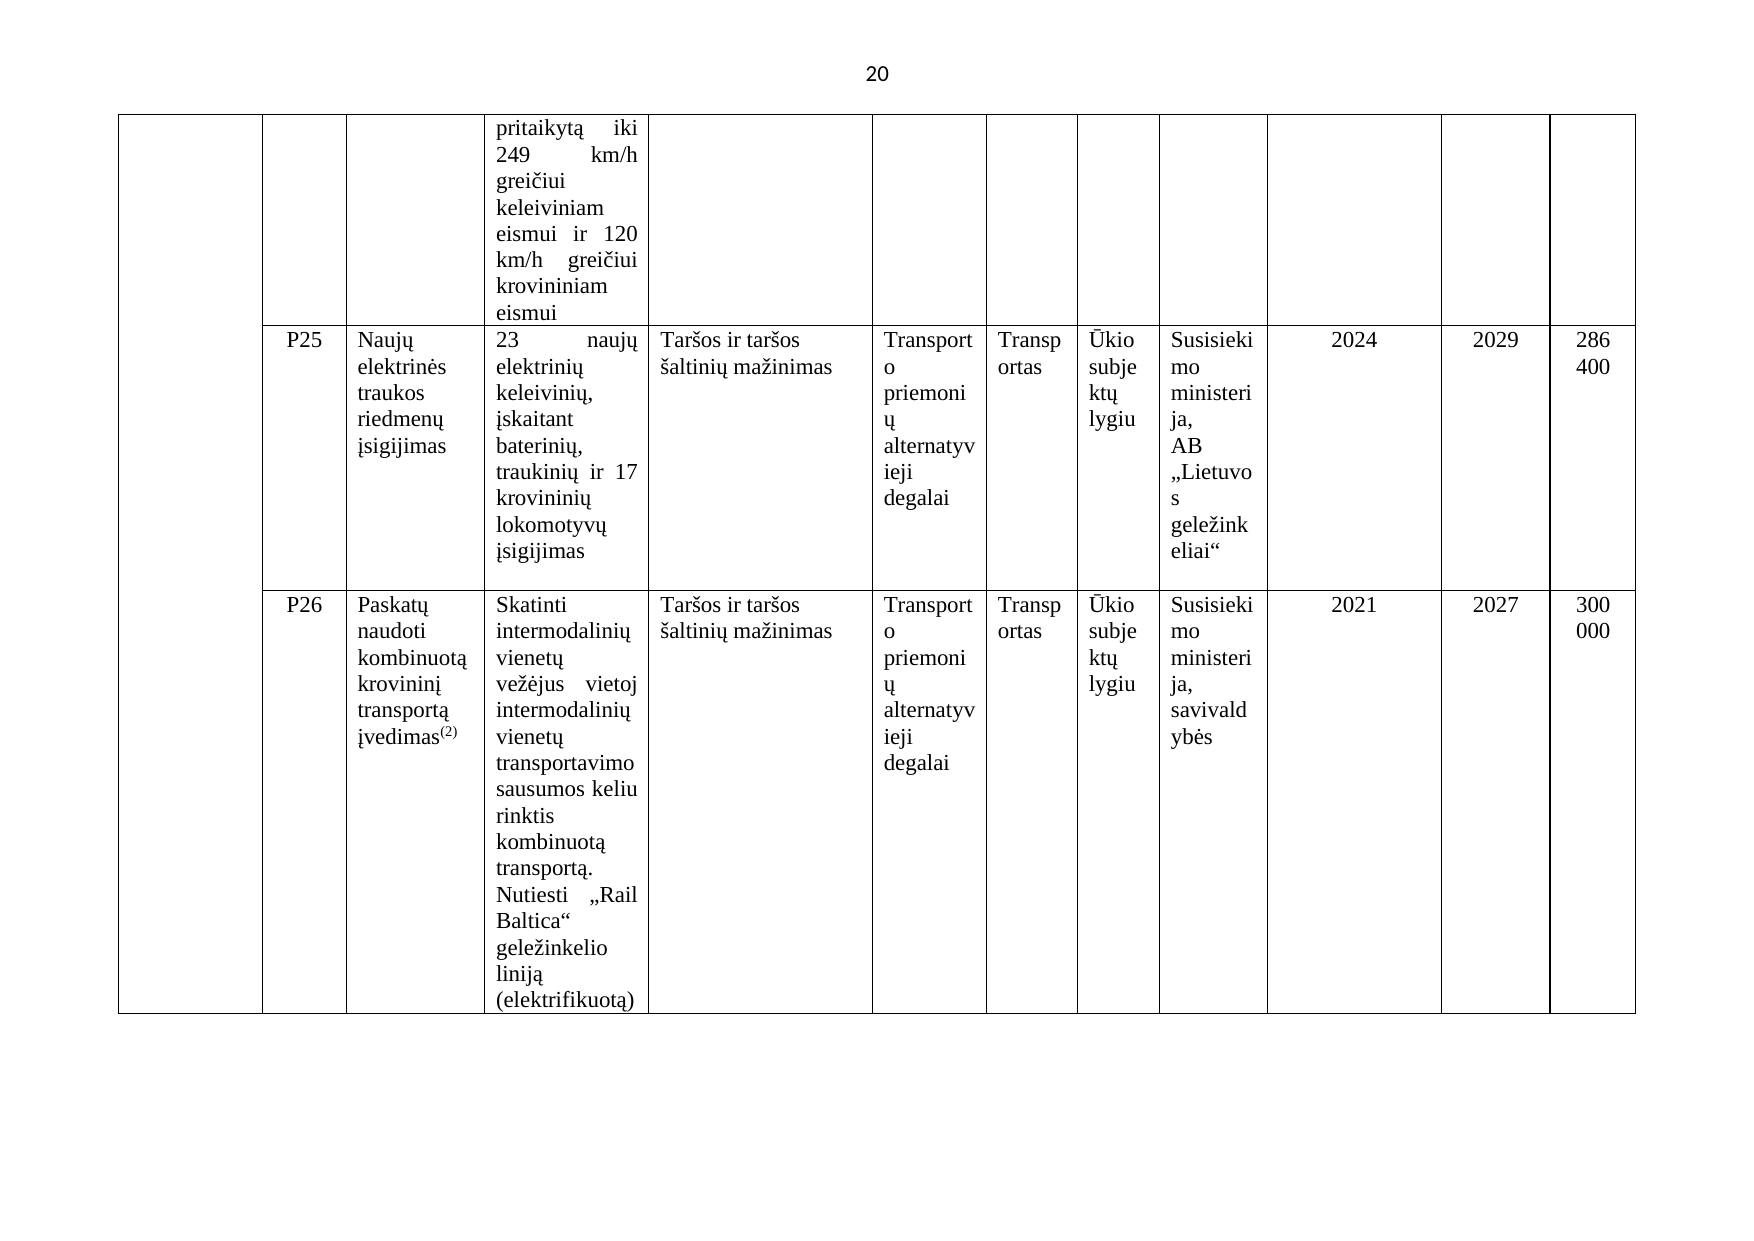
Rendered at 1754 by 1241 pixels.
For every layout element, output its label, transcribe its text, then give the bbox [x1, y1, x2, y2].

table_cell Ūkio subjektų lygiu [1078, 591, 1159, 1013]
table_cell P26 [263, 591, 346, 1013]
table_cell Naujų elektrinės traukos riedmenų įsigijimas [347, 326, 484, 590]
table_cell Transportas [987, 326, 1077, 590]
table_cell [1268, 115, 1441, 325]
table_cell - [1551, 115, 1635, 325]
table_cell [873, 115, 986, 325]
table_cell Taršos ir taršos šaltinių mažinimas [649, 591, 872, 1013]
table_cell 286 400 [1551, 326, 1635, 590]
table_cell Transporto priemonių alternatyvieji degalai [873, 591, 986, 1013]
table_cell [1078, 115, 1159, 325]
table_cell [1160, 115, 1267, 325]
table_cell 2021 [1268, 591, 1441, 1013]
table_cell 2027 [1442, 591, 1549, 1013]
table_cell 2029 [1442, 326, 1549, 590]
table_cell Transporto priemonių alternatyvieji degalai [873, 326, 986, 590]
table_cell Ūkio subjektų lygiu [1078, 326, 1159, 590]
table_cell 2024 [1268, 326, 1441, 590]
table_cell Taršos ir taršos šaltinių mažinimas [649, 326, 872, 590]
table_cell Transportas [987, 591, 1077, 1013]
table_cell 23 naujų elektrinių keleivinių, įskaitant baterinių, traukinių ir 17 krovininių lokomotyvų įsigijimas [485, 326, 648, 590]
table_cell Susisiekimo ministerija, AB „Lietuvos geležinkeliai“ [1160, 326, 1267, 590]
table_cell [347, 115, 484, 325]
table_cell pritaikytą iki 249 km/h greičiui keleiviniam eismui ir 120 km/h greičiui krovininiam eismui [485, 115, 648, 325]
table_cell [119, 115, 262, 1013]
table_cell [987, 115, 1077, 325]
table_cell P25 [263, 326, 346, 590]
table_cell [1442, 115, 1549, 325]
table_cell Susisiekimo ministerija, savivaldybės [1160, 591, 1267, 1013]
table_cell [263, 115, 346, 325]
table_cell Paskatų naudoti kombinuotą krovininį transportą įvedimas(2) [347, 591, 484, 1013]
table_cell Skatinti intermodalinių vienetų vežėjus vietoj intermodalinių vienetų transportavimo sausumos keliu rinktis kombinuotą transportą. Nutiesti „Rail Baltica“ geležinkelio liniją (elektrifikuotą) [485, 591, 648, 1013]
table_cell 300 000 [1551, 591, 1635, 1013]
table_cell [649, 115, 872, 325]
